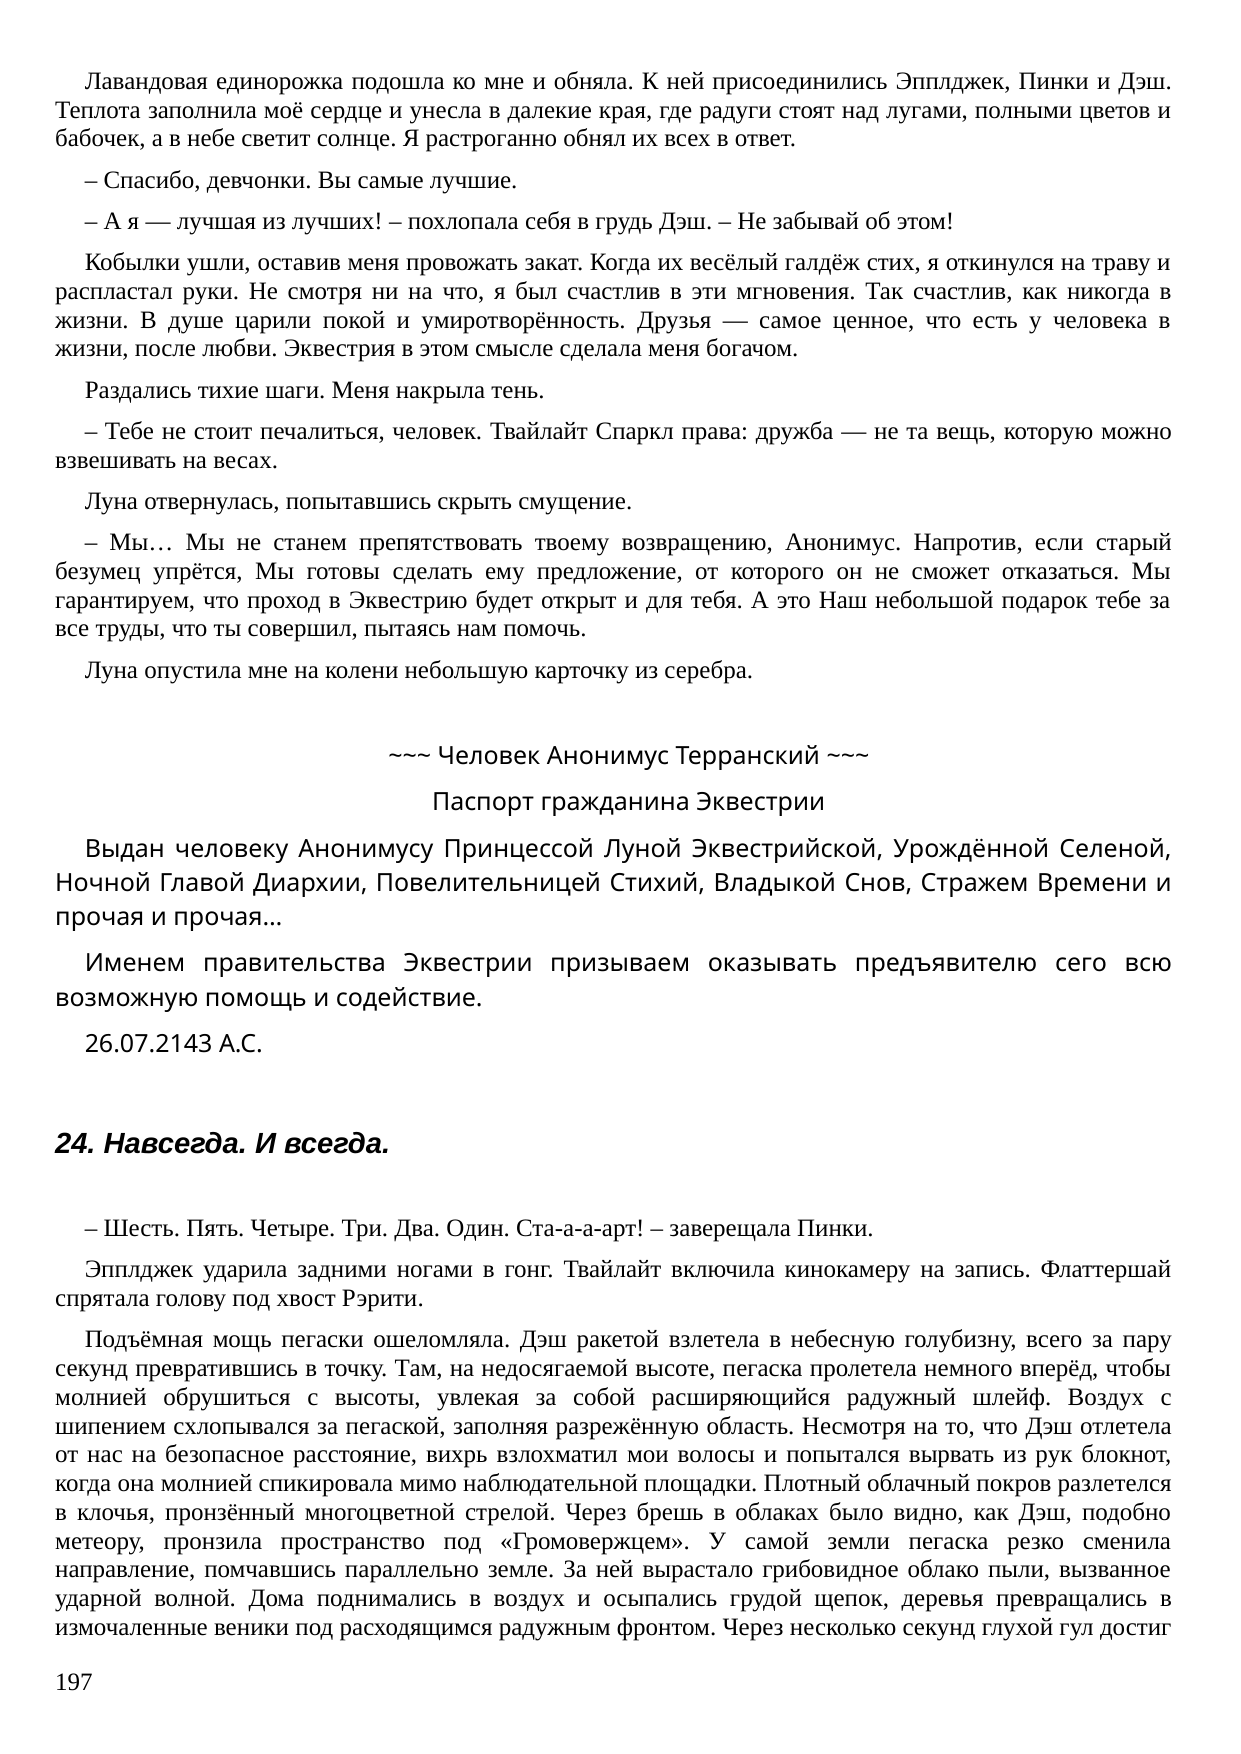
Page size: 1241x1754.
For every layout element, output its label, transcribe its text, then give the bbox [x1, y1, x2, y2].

text – Мы… Мы не станем препятствовать твоему возвращению, Анонимус. Напротив, если старый безумец упрётся, Мы готовы сделать ему предложение, от которого он не сможет отказаться. Мы гарантируем, что проход в Эквестрию будет открыт и для тебя. А это Наш небольшой подарок тебе за все труды, что ты совершил, пытаясь нам помочь. [55, 527, 1173, 642]
text Лавандовая единорожка подошла ко мне и обняла. К ней присоединились Эпплджек, Пинки и Дэш. Теплота заполнила моё сердце и унесла в далекие края, где радуги стоят над лугами, полными цветов и бабочек, а в небе светит солнце. Я растроганно обнял их всех в ответ. [55, 66, 1173, 152]
text 26.07.2143 А.С. [55, 1026, 1173, 1060]
text Кобылки ушли, оставив меня провожать закат. Когда их весёлый галдёж стих, я откинулся на траву и распластал руки. Не смотря ни на что, я был счастлив в эти мгновения. Так счастлив, как никогда в жизни. В душе царили покой и умиротворённость. Друзья — самое ценное, что есть у человека в жизни, после любви. Эквестрия в этом смысле сделала меня богачом. [55, 247, 1173, 362]
text Эпплджек ударила задними ногами в гонг. Твайлайт включила кинокамеру на запись. Флаттершай спрятала голову под хвост Рэрити. [55, 1254, 1173, 1312]
text Подъёмная мощь пегаски ошеломляла. Дэш ракетой взлетела в небесную голубизну, всего за пару секунд превратившись в точку. Там, на недосягаемой высоте, пегаска пролетела немного вперёд, чтобы молнией обрушиться с высоты, увлекая за собой расширяющийся радужный шлейф. Воздух с шипением схлопывался за пегаской, заполняя разрежённую область. Несмотря на то, что Дэш отлетела от нас на безопасное расстояние, вихрь взлохматил мои волосы и попытался вырвать из рук блокнот, когда она молнией спикировала мимо наблюдательной площадки. Плотный облачный покров разлетелся в клочья, пронзённый многоцветной стрелой. Через брешь в облаках было видно, как Дэш, подобно метеору, пронзила пространство под «Громовержцем». У самой земли пегаска резко сменила направление, помчавшись параллельно земле. За ней вырастало грибовидное облако пыли, вызванное ударной волной. Дома поднимались в воздух и осыпались грудой щепок, деревья превращались в измочаленные веники под расходящимся радужным фронтом. Через несколько секунд глухой гул достиг [55, 1324, 1173, 1641]
text – Тебе не стоит печалиться, человек. Твайлайт Спаркл права: дружба — не та вещь, которую можно взвешивать на весах. [55, 416, 1173, 473]
text – Спасибо, девчонки. Вы самые лучшие. [55, 165, 1173, 193]
text – А я — лучшая из лучших! – похлопала себя в грудь Дэш. – Не забывай об этом! [55, 206, 1173, 235]
text Раздались тихие шаги. Меня накрыла тень. [55, 375, 1173, 403]
text – Шесть. Пять. Четыре. Три. Два. Один. Ста-а-а-арт! – заверещала Пинки. [55, 1213, 1173, 1242]
text Именем правительства Эквестрии призываем оказывать предъявителю сего всю возможную помощь и содействие. [55, 945, 1173, 1013]
text Выдан человеку Анонимусу Принцессой Луной Эквестрийской, Урождённой Селеной, Ночной Главой Диархии, Повелительницей Стихий, Владыкой Снов, Стражем Времени и прочая и прочая… [55, 830, 1173, 933]
subtitle 24. Навсегда. И всегда. [55, 1126, 1173, 1159]
text Луна отвернулась, попытавшись скрыть смущение. [55, 486, 1173, 515]
text ~~~ Человек Анонимус Терранский ~~~ [55, 737, 1173, 771]
text Луна опустила мне на колени небольшую карточку из серебра. [55, 655, 1173, 683]
text Паспорт гражданина Эквестрии [55, 784, 1173, 818]
